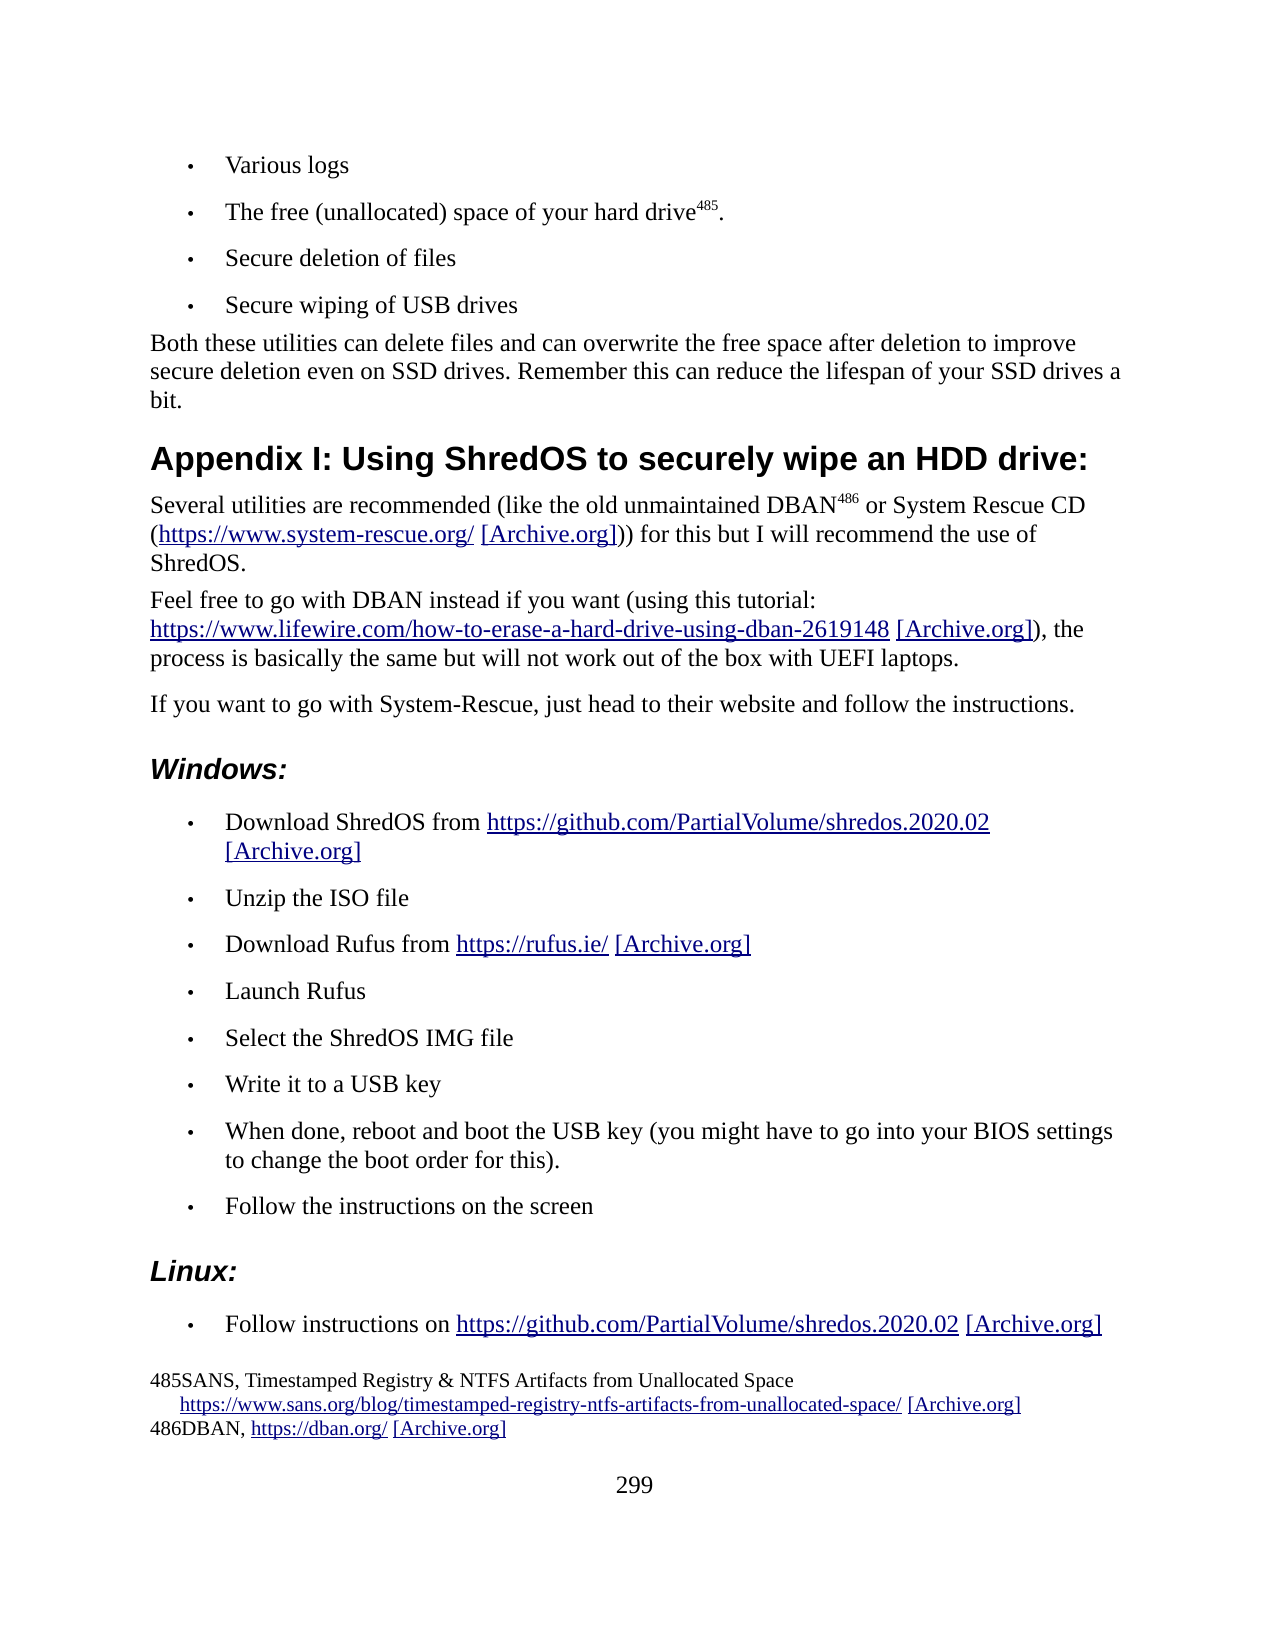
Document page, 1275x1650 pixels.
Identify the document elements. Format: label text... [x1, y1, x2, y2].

list Launch Rufus [187, 976, 1125, 1005]
list When done, reboot and boot the USB key (you might have to go into your BIOS settings to change the boot order for this). [187, 1116, 1125, 1173]
text Feel free to go with DBAN instead if you want (using this tutorial: https://www.lifewire.com/how-to-erase-a-hard-drive-using-dban-2619148 [Archive.org]), the process is basically the same but will not work out of the box with UEFI laptops. [150, 585, 1125, 672]
list Various logs [187, 150, 1125, 179]
list Follow instructions on https://github.com/PartialVolume/shredos.2020.02 [Archive.org] [187, 1309, 1125, 1338]
subtitle Linux: [150, 1254, 1125, 1288]
list Select the ShredOS IMG file [187, 1023, 1125, 1051]
subtitle Windows: [150, 752, 1125, 786]
list The free (unallocated) space of your hard drive. [187, 197, 1125, 225]
text Both these utilities can delete files and can overwrite the free space after deletion to improve secure deletion even on SSD drives. Remember this can reduce the lifespan of your SSD drives a bit. [150, 328, 1125, 414]
list Secure deletion of files [187, 243, 1125, 272]
list Write it to a USB key [187, 1069, 1125, 1098]
text Several utilities are recommended (like the old unmaintained DBAN or System Rescue CD (https://www.system-rescue.org/ [Archive.org])) for this but I will recommend the use of ShredOS. [150, 490, 1125, 576]
list SANS, Timestamped Registry & NTFS Artifacts from Unallocated Space https://www.sans.org/blog/timestamped-registry-ntfs-artifacts-from-unallocated-space/ [Archive.org] [150, 1368, 1125, 1416]
list Secure wiping of USB drives [187, 290, 1125, 319]
text If you want to go with System-Rescue, just head to their website and follow the instructions. [150, 689, 1125, 718]
subtitle Appendix I: Using ShredOS to securely wipe an HDD drive: [150, 439, 1125, 478]
list Download Rufus from https://rufus.ie/ [Archive.org] [187, 929, 1125, 958]
list Follow the instructions on the screen [187, 1191, 1125, 1220]
list Download ShredOS from https://github.com/PartialVolume/shredos.2020.02 [Archive.org] [187, 807, 1125, 865]
text DBAN, https://dban.org/ [Archive.org] [150, 1416, 1125, 1440]
list Unzip the ISO file [187, 883, 1125, 911]
